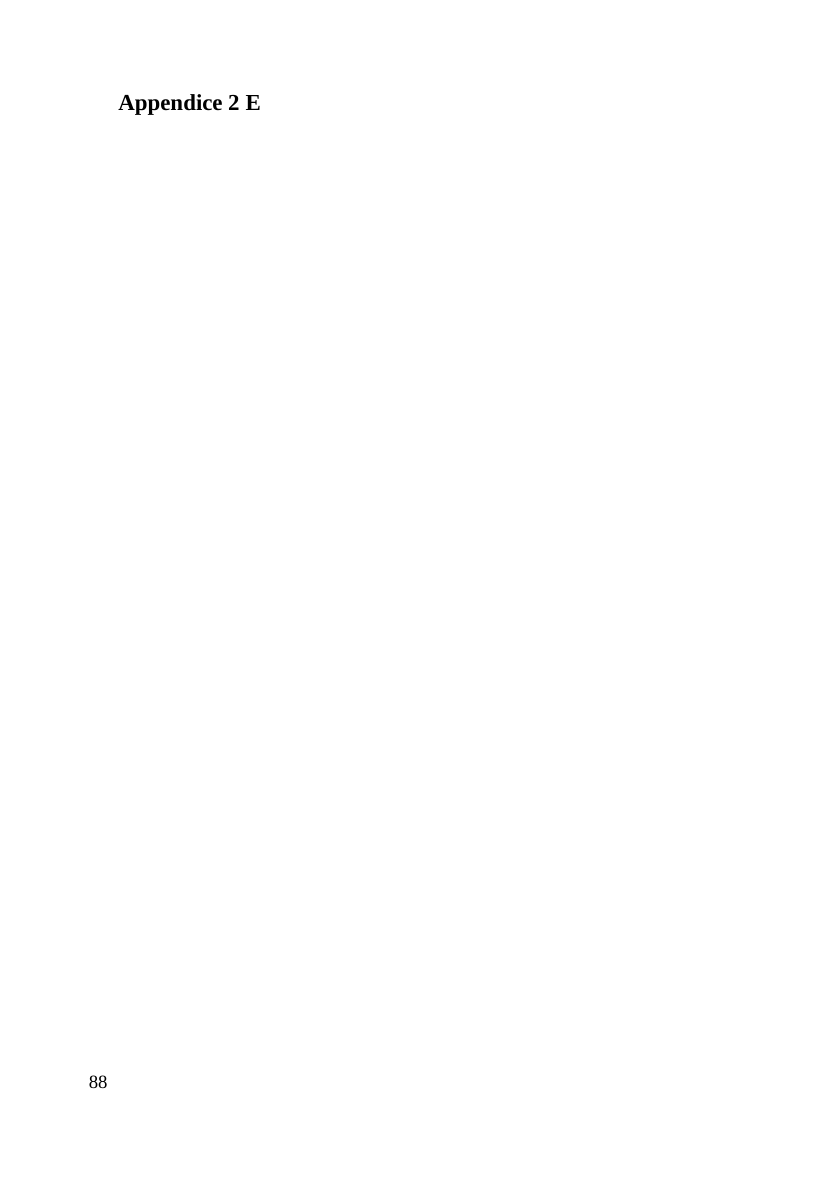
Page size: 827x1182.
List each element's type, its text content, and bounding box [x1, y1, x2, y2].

text Appendice 2 E [88, 88, 738, 115]
